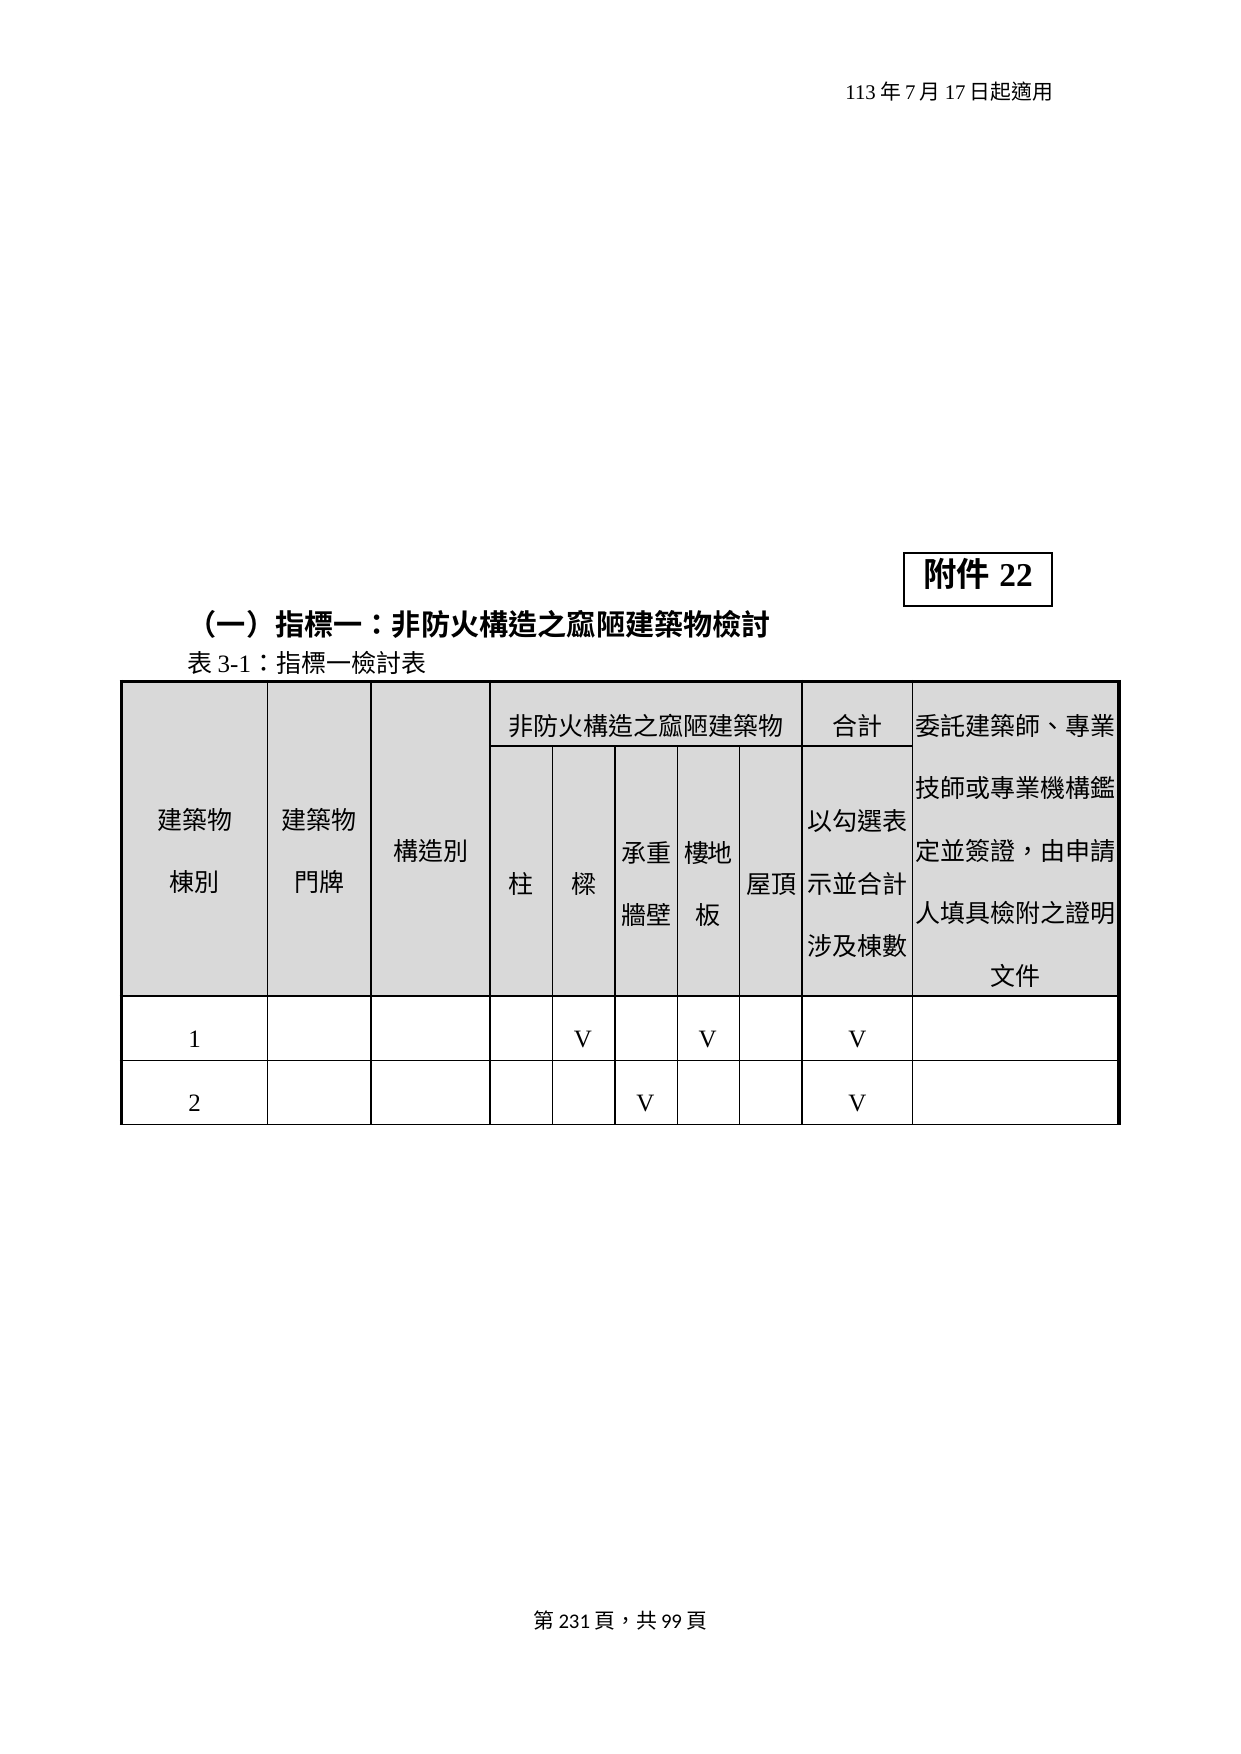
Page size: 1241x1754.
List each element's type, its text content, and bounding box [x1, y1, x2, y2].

table_cell 2 [123, 1061, 267, 1123]
table_cell [372, 1061, 489, 1123]
table_cell 以勾選表示並合計涉及棟數 [803, 747, 912, 995]
table_cell V [553, 997, 614, 1059]
text 表3-1：指標一檢討表 [187, 643, 1053, 680]
table_cell [372, 997, 489, 1059]
table_cell [913, 1061, 1117, 1123]
table_header 非防火構造之窳陋建築物 [491, 683, 801, 745]
table_cell [268, 1061, 370, 1123]
table_header 委託建築師、專業技師或專業機構鑑定並簽證，由申請人填具檢附之證明文件 [913, 683, 1117, 995]
table_cell [678, 1061, 739, 1123]
table_cell [268, 997, 370, 1059]
table_cell [553, 1061, 614, 1123]
text （一）指標一：非防火構造之窳陋建築物檢討 [187, 601, 1053, 643]
table_cell 柱 [491, 747, 552, 995]
table_cell V [678, 997, 739, 1059]
table_cell V [803, 1061, 912, 1123]
table_cell 承重 牆壁 [616, 747, 677, 995]
table_header 構造別 [372, 683, 489, 995]
table_cell [616, 997, 677, 1059]
table_cell 1 [123, 997, 267, 1059]
table_header 建築物 棟別 [123, 683, 267, 995]
table_cell 屋頂 [740, 747, 801, 995]
table_cell 樑 [553, 747, 614, 995]
table_cell [740, 1061, 801, 1123]
table_header 合計 [803, 683, 912, 745]
table_header 建築物門牌 [268, 683, 370, 995]
table_cell V [616, 1061, 677, 1123]
table_cell V [803, 997, 912, 1059]
table_cell 樓地板 [678, 747, 739, 995]
table_cell [913, 997, 1117, 1059]
table_cell [491, 997, 552, 1059]
table_cell [491, 1061, 552, 1123]
table_cell [740, 997, 801, 1059]
